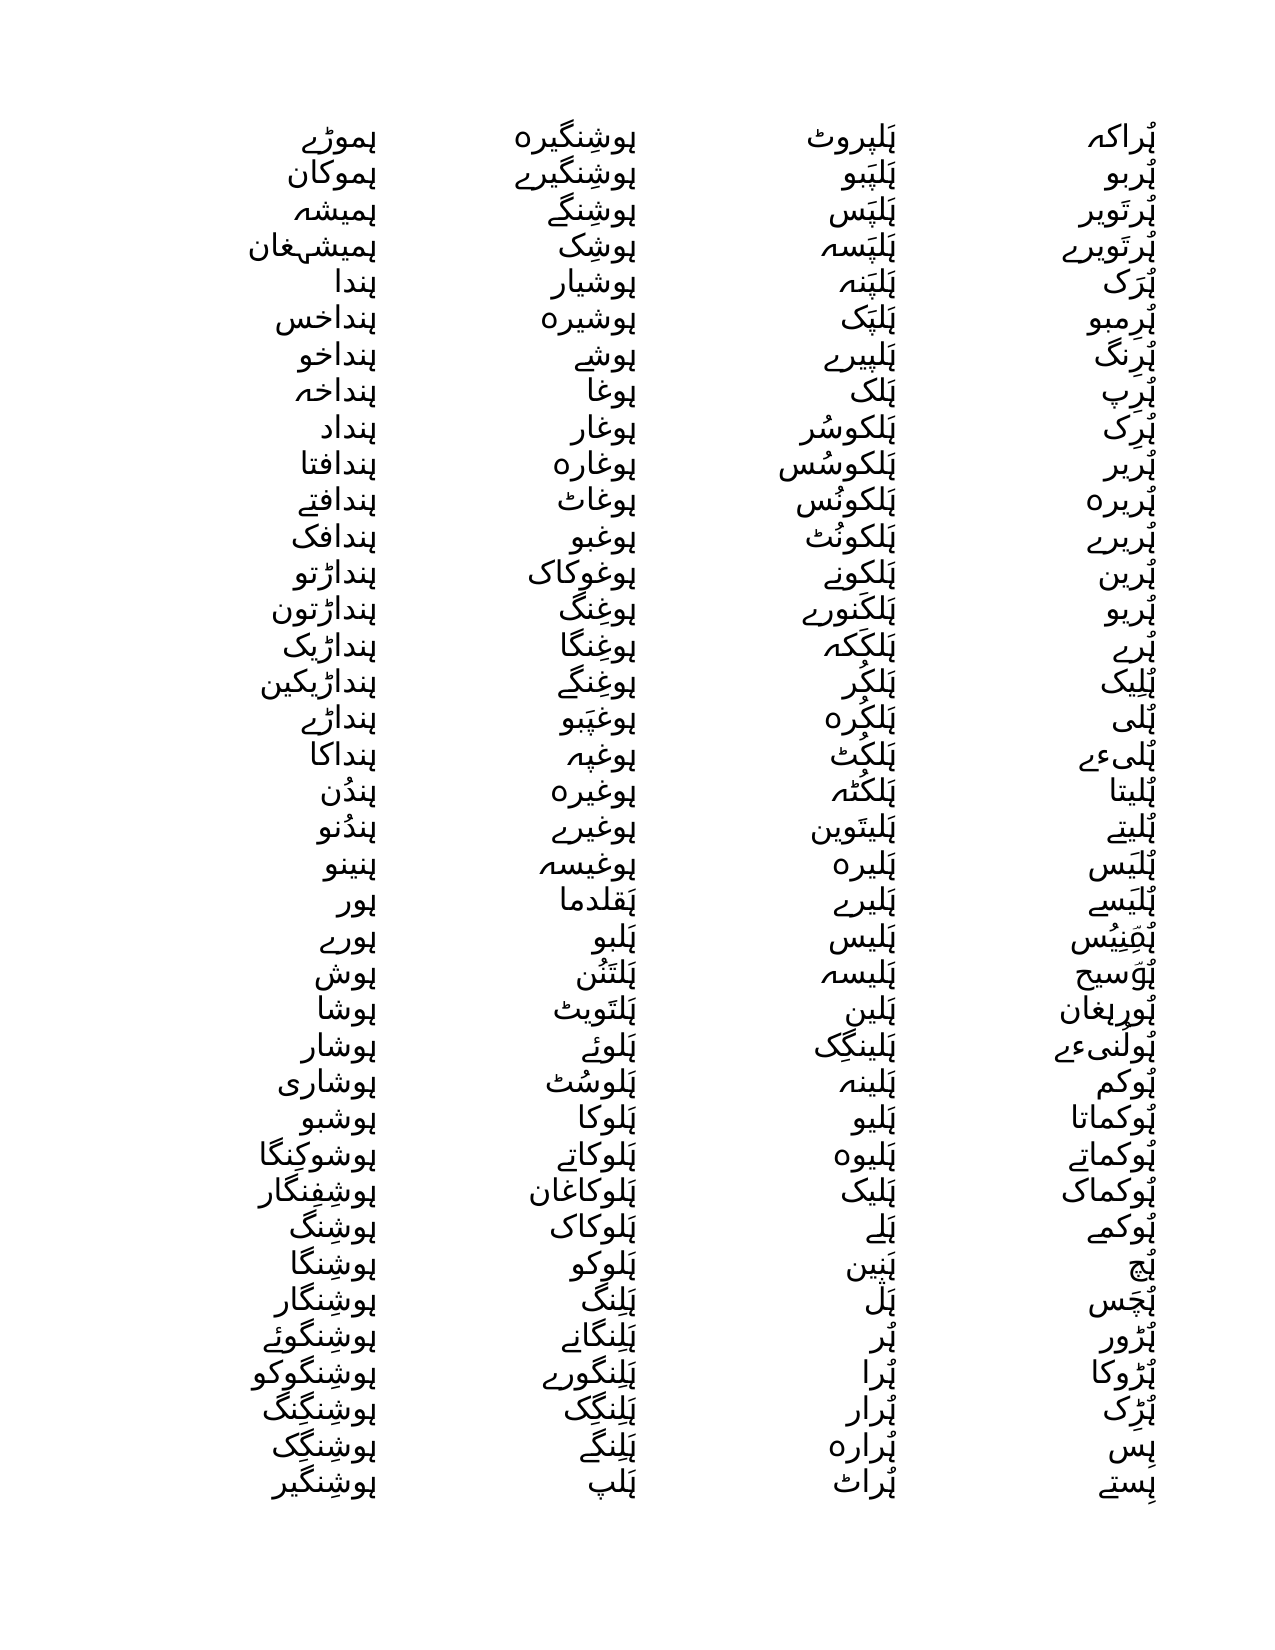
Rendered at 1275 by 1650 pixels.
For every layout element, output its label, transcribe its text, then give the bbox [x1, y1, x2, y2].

text ہندا [118, 263, 378, 300]
text ہَلپروٹ [637, 118, 897, 154]
text ہَلکَکہ [637, 627, 897, 663]
text ہنداکا [118, 736, 378, 772]
text ہَلوکاغان [378, 1172, 637, 1209]
text ہمیشہ​غان [118, 227, 378, 263]
text ہوغیسہ [378, 845, 637, 882]
text ہِس [897, 1427, 1157, 1463]
text ہوشِنگِک [118, 1427, 378, 1463]
text ہنداد [118, 409, 378, 445]
text ہنداڑیک [118, 627, 378, 663]
text ہندُن [118, 772, 378, 809]
text ہُرا [637, 1354, 897, 1391]
text ہوشاری [118, 1063, 378, 1100]
text ہُوؔسیح [897, 954, 1157, 991]
text ہندافک [118, 518, 378, 554]
text ہُرے [897, 627, 1157, 663]
text ہَلِنگ [378, 1281, 637, 1318]
text ہَلکُٹہ [637, 772, 897, 809]
text ہُرتَویرے [897, 227, 1157, 263]
text ہوغوکاک [378, 554, 637, 591]
text ہَلیو [637, 1100, 897, 1136]
text ہُوکماک [897, 1172, 1157, 1209]
text ہوشِنگ [118, 1209, 378, 1245]
text ہَلپیرے [637, 336, 897, 373]
text ہَلکونُس [637, 482, 897, 518]
text ہوشِفِنگار [118, 1172, 378, 1209]
text ہوغیرہ [378, 772, 637, 809]
text ہُربو [897, 154, 1157, 191]
text ہَلوکاک [378, 1209, 637, 1245]
text ہُڑِک [897, 1391, 1157, 1427]
text ہَقل​دما [378, 882, 637, 918]
text ہَلِنگورے [378, 1354, 637, 1391]
text ہُڑوکا [897, 1354, 1157, 1391]
text ہَلیوہ [637, 1136, 897, 1172]
text ہَلکونے [637, 554, 897, 591]
text ہوشِنگیر [118, 1463, 378, 1499]
text ہُوکم [897, 1063, 1157, 1100]
text ہوشِنگیرے [378, 154, 637, 191]
text ہوغبو [378, 518, 637, 554]
text ہَلکوسُر [637, 409, 897, 445]
text ہوشِنگوکو [118, 1354, 378, 1391]
text ہُرَک [897, 263, 1157, 300]
text ہوشبو [118, 1100, 378, 1136]
text ہَلوسُٹ [378, 1063, 637, 1100]
text ہَلک [637, 373, 897, 409]
text ہَلیتَوین [637, 809, 897, 845]
text ہَنین [637, 1245, 897, 1281]
text ہُڑور [897, 1318, 1157, 1354]
text ہَلتَویٹ [378, 991, 637, 1027]
text ہوشِک [378, 227, 637, 263]
text ہوشار [118, 1027, 378, 1063]
text ہُرِمبو [897, 300, 1157, 336]
text ہوشیار [378, 263, 637, 300]
text ہُلی​َس [897, 845, 1157, 882]
text ہُورہ​غان [897, 991, 1157, 1027]
text ہوشے [378, 336, 637, 373]
text ہور [118, 882, 378, 918]
text ہَلینہ [637, 1063, 897, 1100]
text ہنداخو [118, 336, 378, 373]
text ہُرار [637, 1391, 897, 1427]
text ہُلی​ءے [897, 736, 1157, 772]
text ہمیشہ [118, 191, 378, 227]
text ہُرتَویر [897, 191, 1157, 227]
text ہُولُنی​ءے [897, 1027, 1157, 1063]
text ہَلیرہ [637, 845, 897, 882]
text ہَلیسہ [637, 954, 897, 991]
text ہَلِنگے [378, 1427, 637, 1463]
text ہَڷ [637, 1281, 897, 1318]
text ہُوکماتا [897, 1100, 1157, 1136]
text ہنداخس [118, 300, 378, 336]
text ہُریرہ [897, 482, 1157, 518]
text ہوغاٹ [378, 482, 637, 518]
text ہَلوکو [378, 1245, 637, 1281]
text ہوشِنگا [118, 1245, 378, 1281]
text ہَلکَنورے [637, 591, 897, 627]
text ہندافتا [118, 445, 378, 482]
text ہنینو [118, 845, 378, 882]
text ہُوکماتے [897, 1136, 1157, 1172]
text ہوغارہ [378, 445, 637, 482]
text ہَلپَسہ [637, 227, 897, 263]
text ہنداڑیکین [118, 663, 378, 700]
text ہَلین [637, 991, 897, 1027]
text ہُرین [897, 554, 1157, 591]
text ہَلیرے [637, 882, 897, 918]
text ہوشِنگے [378, 191, 637, 227]
text ہوغیرے [378, 809, 637, 845]
text ہَلوکاتے [378, 1136, 637, 1172]
text ہموڑے [118, 118, 378, 154]
text ہَلے [637, 1209, 897, 1245]
text ہُرِنگ [897, 336, 1157, 373]
text ہَلیک [637, 1172, 897, 1209]
text ہَلپَنہ [637, 263, 897, 300]
text ہُچ [897, 1245, 1157, 1281]
text ہوغِنگے [378, 663, 637, 700]
text ہوغپہ [378, 736, 637, 772]
text ہُوکمے [897, 1209, 1157, 1245]
text ہُرِپ [897, 373, 1157, 409]
text ہَلکونُٹ [637, 518, 897, 554]
text ہوغِنگ [378, 591, 637, 627]
text ہُلِیک [897, 663, 1157, 700]
text ہَلینگِک [637, 1027, 897, 1063]
text ہوشا [118, 991, 378, 1027]
text ہُرارہ [637, 1427, 897, 1463]
text ہوشِنگار [118, 1281, 378, 1318]
text ہَلپَک [637, 300, 897, 336]
text ہَلکُر [637, 663, 897, 700]
text ہوغِنگا [378, 627, 637, 663]
text ہُلی​تے [897, 809, 1157, 845]
text ہَلوئے [378, 1027, 637, 1063]
text ہَلتَنُن [378, 954, 637, 991]
text ہُرِک [897, 409, 1157, 445]
text ہَلوکا [378, 1100, 637, 1136]
text ہوشِنگِنگ [118, 1391, 378, 1427]
text ہَلکُرہ [637, 700, 897, 736]
text ہَلکوسُس [637, 445, 897, 482]
text ہوغپَبو [378, 700, 637, 736]
text ہُمِؔنِیُس [897, 918, 1157, 954]
text ہُچَس [897, 1281, 1157, 1318]
text ہُلی [897, 700, 1157, 736]
text ہوشِنگیرہ [378, 118, 637, 154]
text ہَلکُٹ [637, 736, 897, 772]
text ہِستے [897, 1463, 1157, 1499]
text ہُر [637, 1318, 897, 1354]
text ہنداخہ [118, 373, 378, 409]
text ہندافتے [118, 482, 378, 518]
text ہَلِنگانے [378, 1318, 637, 1354]
text ہندُنو [118, 809, 378, 845]
text ہُلی​َسے [897, 882, 1157, 918]
text ہَلِنگِک [378, 1391, 637, 1427]
text ہورے [118, 918, 378, 954]
text ہنداڑتون [118, 591, 378, 627]
text ہوغا [378, 373, 637, 409]
text ہوشِنگوئے [118, 1318, 378, 1354]
text ہوغار [378, 409, 637, 445]
text ہوش [118, 954, 378, 991]
text ہموکان [118, 154, 378, 191]
text ہَلیس [637, 918, 897, 954]
text ہَلپَبو [637, 154, 897, 191]
text ہوشیرہ [378, 300, 637, 336]
text ہُریرے [897, 518, 1157, 554]
text ہوشوکِنگا [118, 1136, 378, 1172]
text ہَلپ [378, 1463, 637, 1499]
text ہَلپَس [637, 191, 897, 227]
text ہُراکہ [897, 118, 1157, 154]
text ہُریر [897, 445, 1157, 482]
text ہُلی​تا [897, 772, 1157, 809]
text ہنداڑتو [118, 554, 378, 591]
text ہُراٹ [637, 1463, 897, 1499]
text ہنداڑے [118, 700, 378, 736]
text ہَلبو [378, 918, 637, 954]
text ہُریو [897, 591, 1157, 627]
